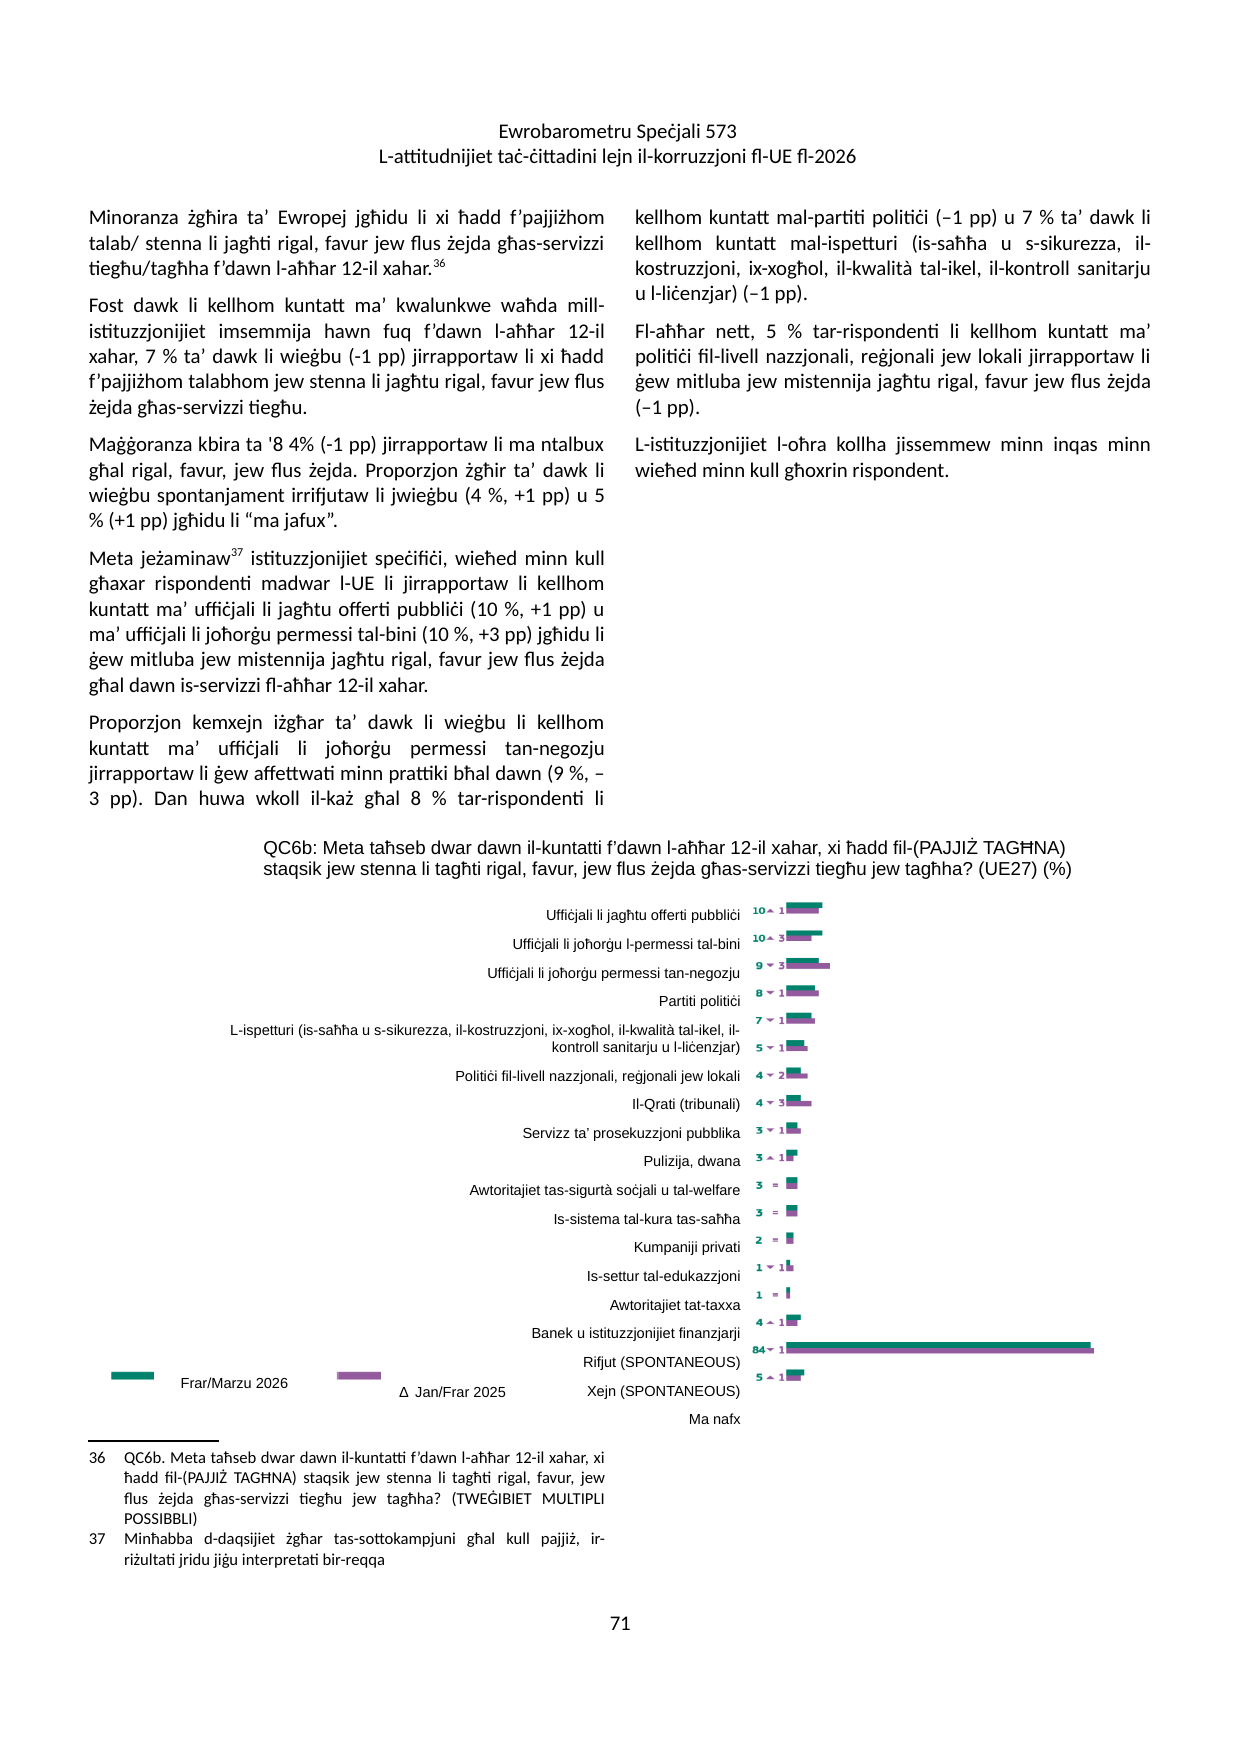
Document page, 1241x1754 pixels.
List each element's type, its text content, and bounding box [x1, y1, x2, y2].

text Maġġoranza kbira ta '8 4% (-1 pp) jirrapportaw li ma ntalbux għal rigal, favur, jew flus żejda. Proporzjon żgħir ta’ dawk li wieġbu spontanjament irrifjutaw li jwieġbu (4 %, +1 pp) u 5 % (+1 pp) jgħidu li “ma jafux”. [88, 431, 605, 533]
text Proporzjon kemxejn iżgħar ta’ dawk li wieġbu li kellhom kuntatt ma’ uffiċjali li joħorġu permessi tan-negozju jirrapportaw li ġew affettwati minn prattiki bħal dawn (9 %, –3 pp). Dan huwa wkoll il-każ għal 8 % tar-rispondenti li [88, 709, 605, 811]
text Minħabba d-daqsijiet żgħar tas-sottokampjuni għal kull pajjiż, ir-riżultati jridu jiġu interpretati bir-reqqa [88, 1529, 605, 1569]
text QC6b. Meta taħseb dwar dawn il-kuntatti f’dawn l-aħħar 12-il xahar, xi ħadd fil-(PAJJIŻ TAGĦNA) staqsik jew stenna li tagħti rigal, favur, jew flus żejda għas-servizzi tiegħu jew tagħha? (TWEĠIBIET MULTIPLI POSSIBBLI) [88, 1447, 605, 1529]
picture [106, 1370, 381, 1380]
text Minoranza żgħira ta’ Ewropej jgħidu li xi ħadd f’pajjiżhom talab/ stenna li jagħti rigal, favur jew flus żejda għas-servizzi tiegħu/tagħha f’dawn l-aħħar 12-il xahar. [88, 204, 605, 281]
text Meta jeżaminaw istituzzjonijiet speċifiċi, wieħed minn kull għaxar rispondenti madwar l-UE li jirrapportaw li kellhom kuntatt ma’ uffiċjali li jagħtu offerti pubbliċi (10 %, +1 pp) u ma’ uffiċjali li joħorġu permessi tal-bini (10 %, +3 pp) jgħidu li ġew mitluba jew mistennija jagħtu rigal, favur jew flus żejda għal dawn is-servizzi fl-aħħar 12-il xahar. [88, 545, 605, 697]
picture [750, 895, 1099, 1386]
text L-istituzzjonijiet l-oħra kollha jissemmew minn inqas minn wieħed minn kull għoxrin rispondent. [635, 431, 1152, 482]
text kellhom kuntatt mal-partiti politiċi (–1 pp) u 7 % ta’ dawk li kellhom kuntatt mal-ispetturi (is-saħħa u s-sikurezza, il-kostruzzjoni, ix-xogħol, il-kwalità tal-ikel, il-kontroll sanitarju u l-liċenzjar) (–1 pp). [635, 204, 1152, 306]
text Fost dawk li kellhom kuntatt ma’ kwalunkwe waħda mill-istituzzjonijiet imsemmija hawn fuq f’dawn l-aħħar 12-il xahar, 7 % ta’ dawk li wieġbu (-1 pp) jirrapportaw li xi ħadd f’pajjiżhom talabhom jew stenna li jagħtu rigal, favur jew flus żejda għas-servizzi tiegħu. [88, 292, 605, 419]
text Fl-aħħar nett, 5 % tar-rispondenti li kellhom kuntatt ma’ politiċi fil-livell nazzjonali, reġjonali jew lokali jirrapportaw li ġew mitluba jew mistennija jagħtu rigal, favur jew flus żejda (–1 pp). [635, 318, 1152, 419]
